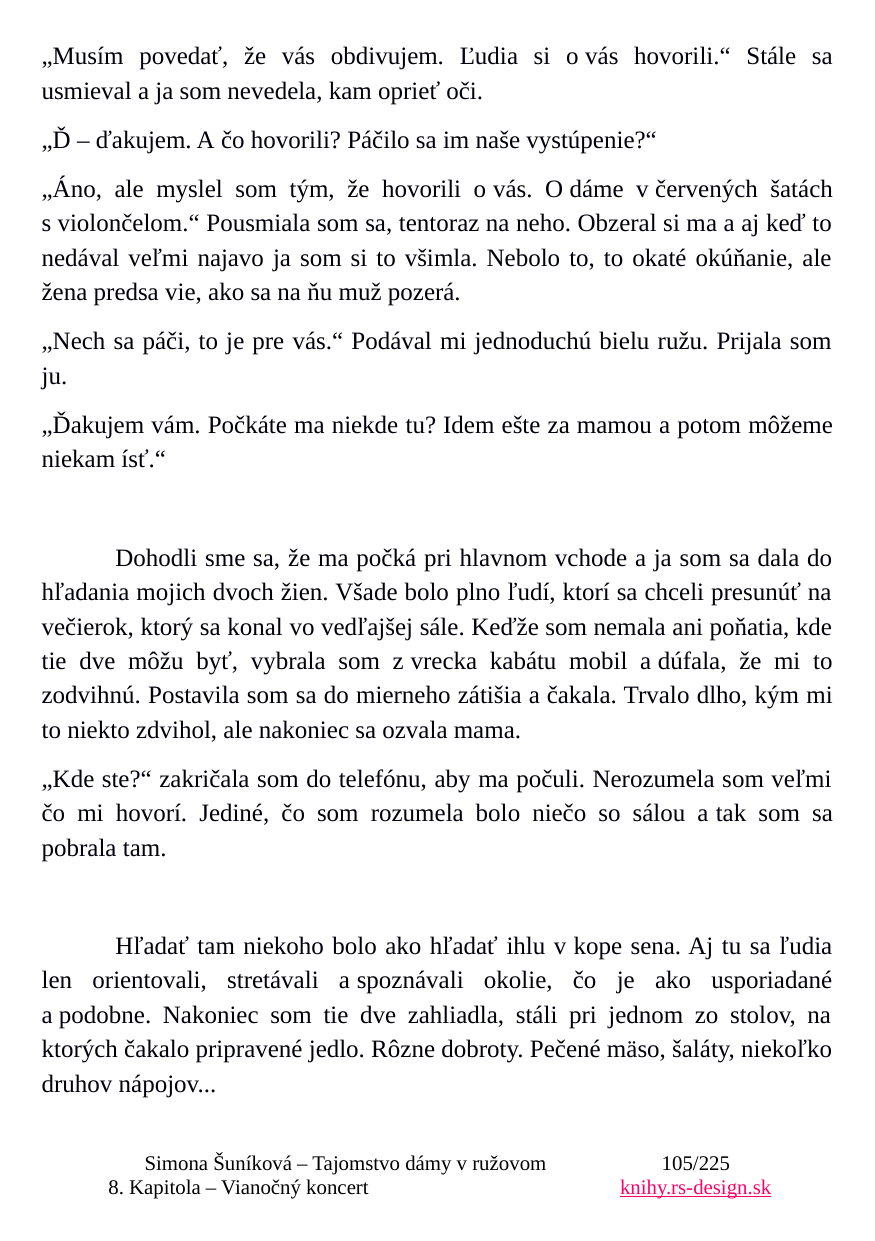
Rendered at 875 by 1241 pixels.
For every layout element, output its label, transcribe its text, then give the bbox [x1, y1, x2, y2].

text „Ď – ďakujem. A čo hovorili? Páčilo sa im naše vystúpenie?“ [41, 125, 833, 154]
text „Musím povedať, že vás obdivujem. Ľudia si o vás hovorili.“ Stále sa usmieval a ja som nevedela, kam oprieť oči. [41, 41, 833, 104]
text „Kde ste?“ zakričala som do telefónu, aby ma počuli. Nerozumela som veľmi čo mi hovorí. Jediné, čo som rozumela bolo niečo so sálou a tak som sa pobrala tam. [41, 764, 833, 862]
text „Nech sa páči, to je pre vás.“ Podával mi jednoduchú bielu ružu. Prijala som ju. [41, 326, 833, 390]
text Hľadať tam niekoho bolo ako hľadať ihlu v kope sena. Aj tu sa ľudia len orientovali, stretávali a spoznávali okolie, čo je ako usporiadané a podobne. Nakoniec som tie dve zahliadla, stáli pri jednom zo stolov, na ktorých čakalo pripravené jedlo. Rôzne dobroty. Pečené mäso, šaláty, niekoľko druhov nápojov... [41, 931, 833, 1098]
text „Áno, ale myslel som tým, že hovorili o vás. O dáme v červených šatách s violončelom.“ Pousmiala som sa, tentoraz na neho. Obzeral si ma a aj keď to nedával veľmi najavo ja som si to všimla. Nebolo to, to okaté okúňanie, ale žena predsa vie, ako sa na ňu muž pozerá. [41, 174, 833, 306]
text „Ďakujem vám. Počkáte ma niekde tu? Idem ešte za mamou a potom môžeme niekam ísť.“ [41, 410, 833, 473]
text Dohodli sme sa, že ma počká pri hlavnom vchode a ja som sa dala do hľadania mojich dvoch žien. Všade bolo plno ľudí, ktorí sa chceli presunúť na večierok, ktorý sa konal vo vedľajšej sále. Keďže som nemala ani poňatia, kde tie dve môžu byť, vybrala som z vrecka kabátu mobil a dúfala, že mi to zodvihnú. Postavila som sa do mierneho zátišia a čakala. Trvalo dlho, kým mi to niekto zdvihol, ale nakoniec sa ozvala mama. [41, 543, 833, 744]
